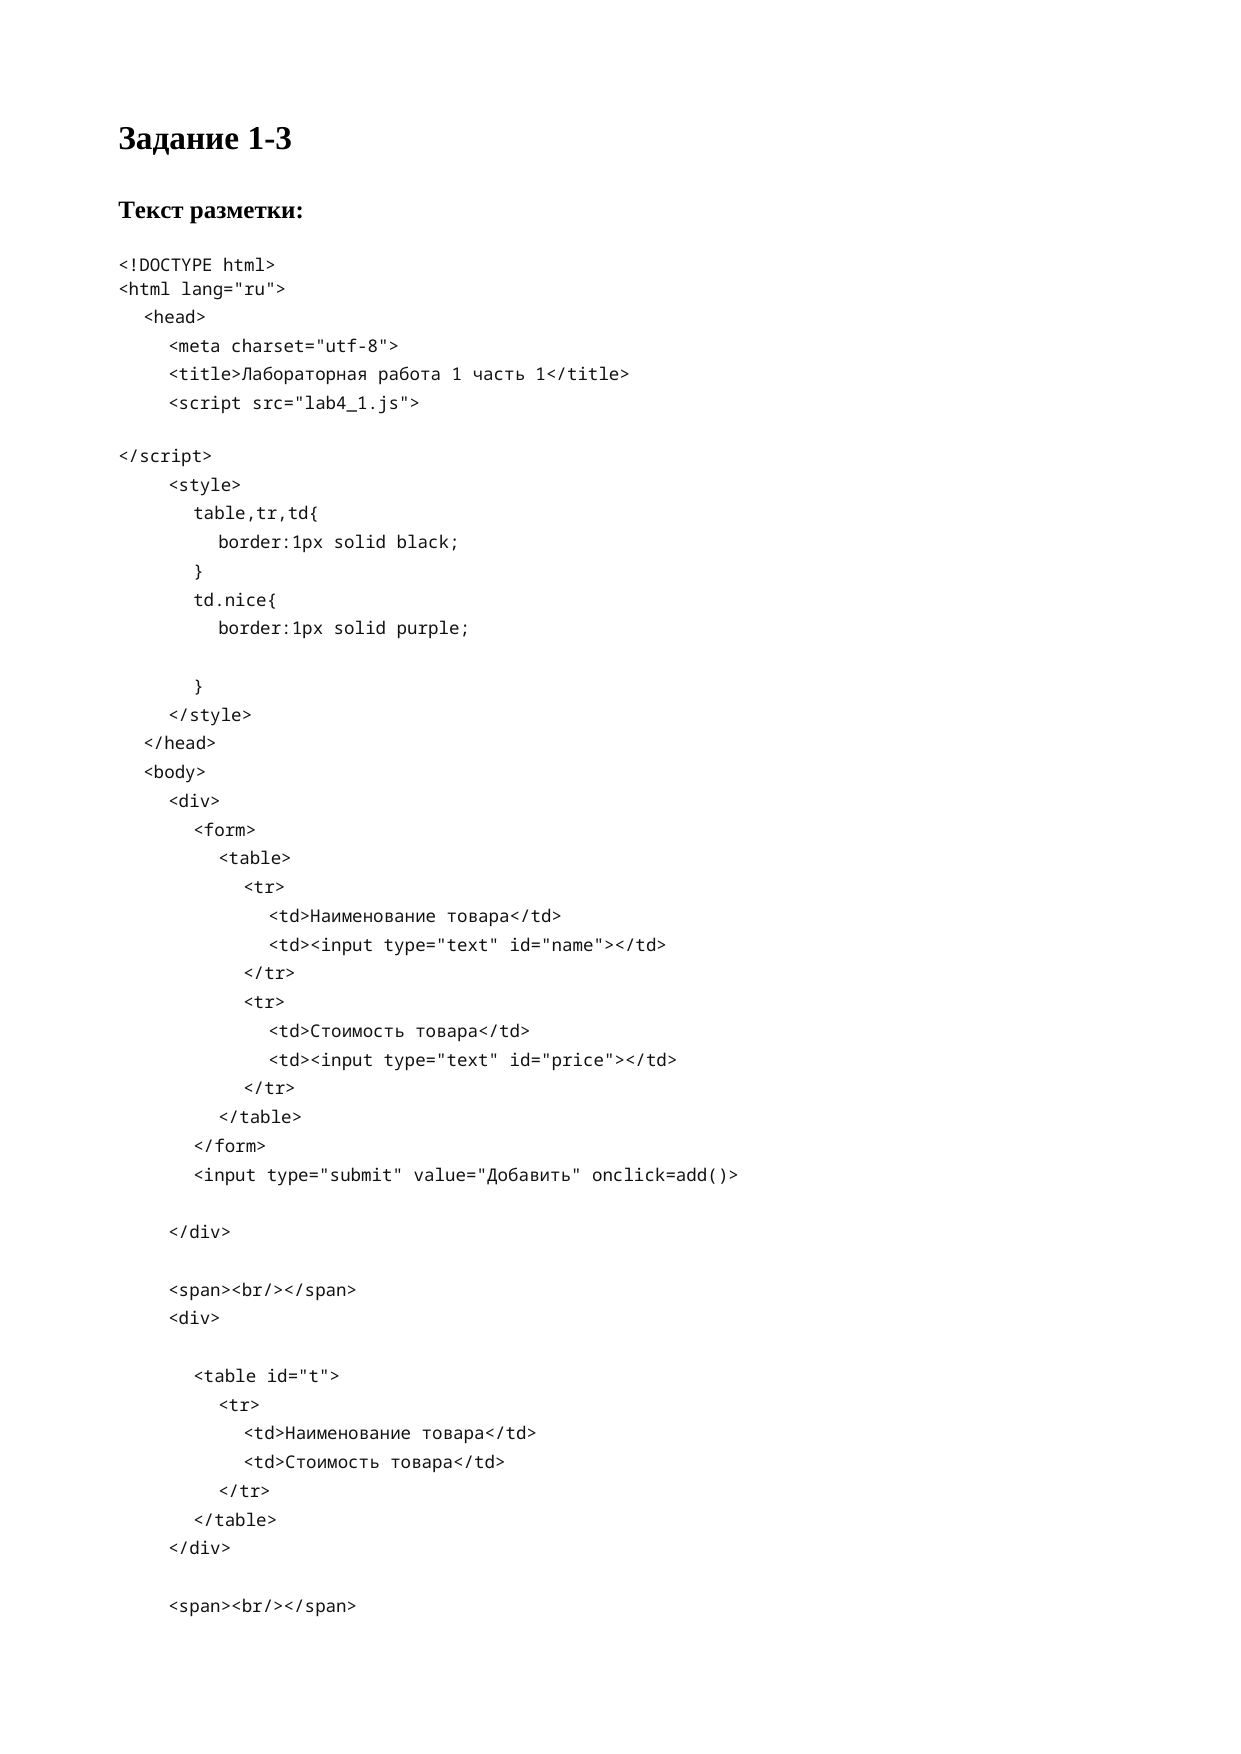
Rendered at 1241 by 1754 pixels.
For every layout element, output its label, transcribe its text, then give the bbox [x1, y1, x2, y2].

text </head> [118, 726, 1122, 755]
text </table> [118, 1503, 1122, 1531]
text border:1px solid black; [118, 525, 1122, 554]
text </div> [118, 1215, 1122, 1244]
text </form> [118, 1129, 1122, 1158]
text <body> [118, 755, 1122, 784]
text <table id="t"> [118, 1359, 1122, 1388]
text table,tr,td{ [118, 496, 1122, 525]
text <div> [118, 784, 1122, 813]
text <tr> [118, 870, 1122, 899]
text <td>Стоимость товара</td> [118, 1445, 1122, 1474]
text </tr> [118, 1071, 1122, 1100]
text <head> [118, 300, 1122, 329]
text </div> [118, 1531, 1122, 1560]
text <div> [118, 1301, 1122, 1330]
text Текст разметки: [118, 195, 1122, 223]
text <title>Лабораторная работа 1 часть 1</title> [118, 357, 1122, 386]
text <span><br/></span> [118, 1273, 1122, 1301]
text </script> [118, 444, 1122, 468]
text <form> [118, 813, 1122, 841]
text border:1px solid purple; [118, 611, 1122, 640]
text <script src="lab4_1.js"> [118, 386, 1122, 415]
text <td><input type="text" id="name"></td> [118, 928, 1122, 956]
text <td><input type="text" id="price"></td> [118, 1043, 1122, 1071]
text <td>Стоимость товара</td> [118, 1014, 1122, 1043]
text <style> [118, 468, 1122, 496]
text </tr> [118, 956, 1122, 985]
text </table> [118, 1100, 1122, 1129]
text </style> [118, 698, 1122, 726]
text td.nice{ [118, 583, 1122, 611]
text <meta charset="utf-8"> [118, 329, 1122, 357]
text <td>Наименование товара</td> [118, 899, 1122, 928]
text <input type="submit" value="Добавить" onclick=add()> [118, 1158, 1122, 1186]
text <table> [118, 841, 1122, 870]
text <html lang="ru"> [118, 276, 1122, 300]
text } [118, 669, 1122, 698]
text </tr> [118, 1474, 1122, 1503]
text <tr> [118, 1388, 1122, 1416]
text Задание 1-3 [118, 118, 1122, 156]
text } [118, 554, 1122, 583]
text <tr> [118, 985, 1122, 1014]
text <!DOCTYPE html> [118, 252, 1122, 276]
text <span><br/></span> [118, 1589, 1122, 1618]
text <td>Наименование товара</td> [118, 1416, 1122, 1445]
